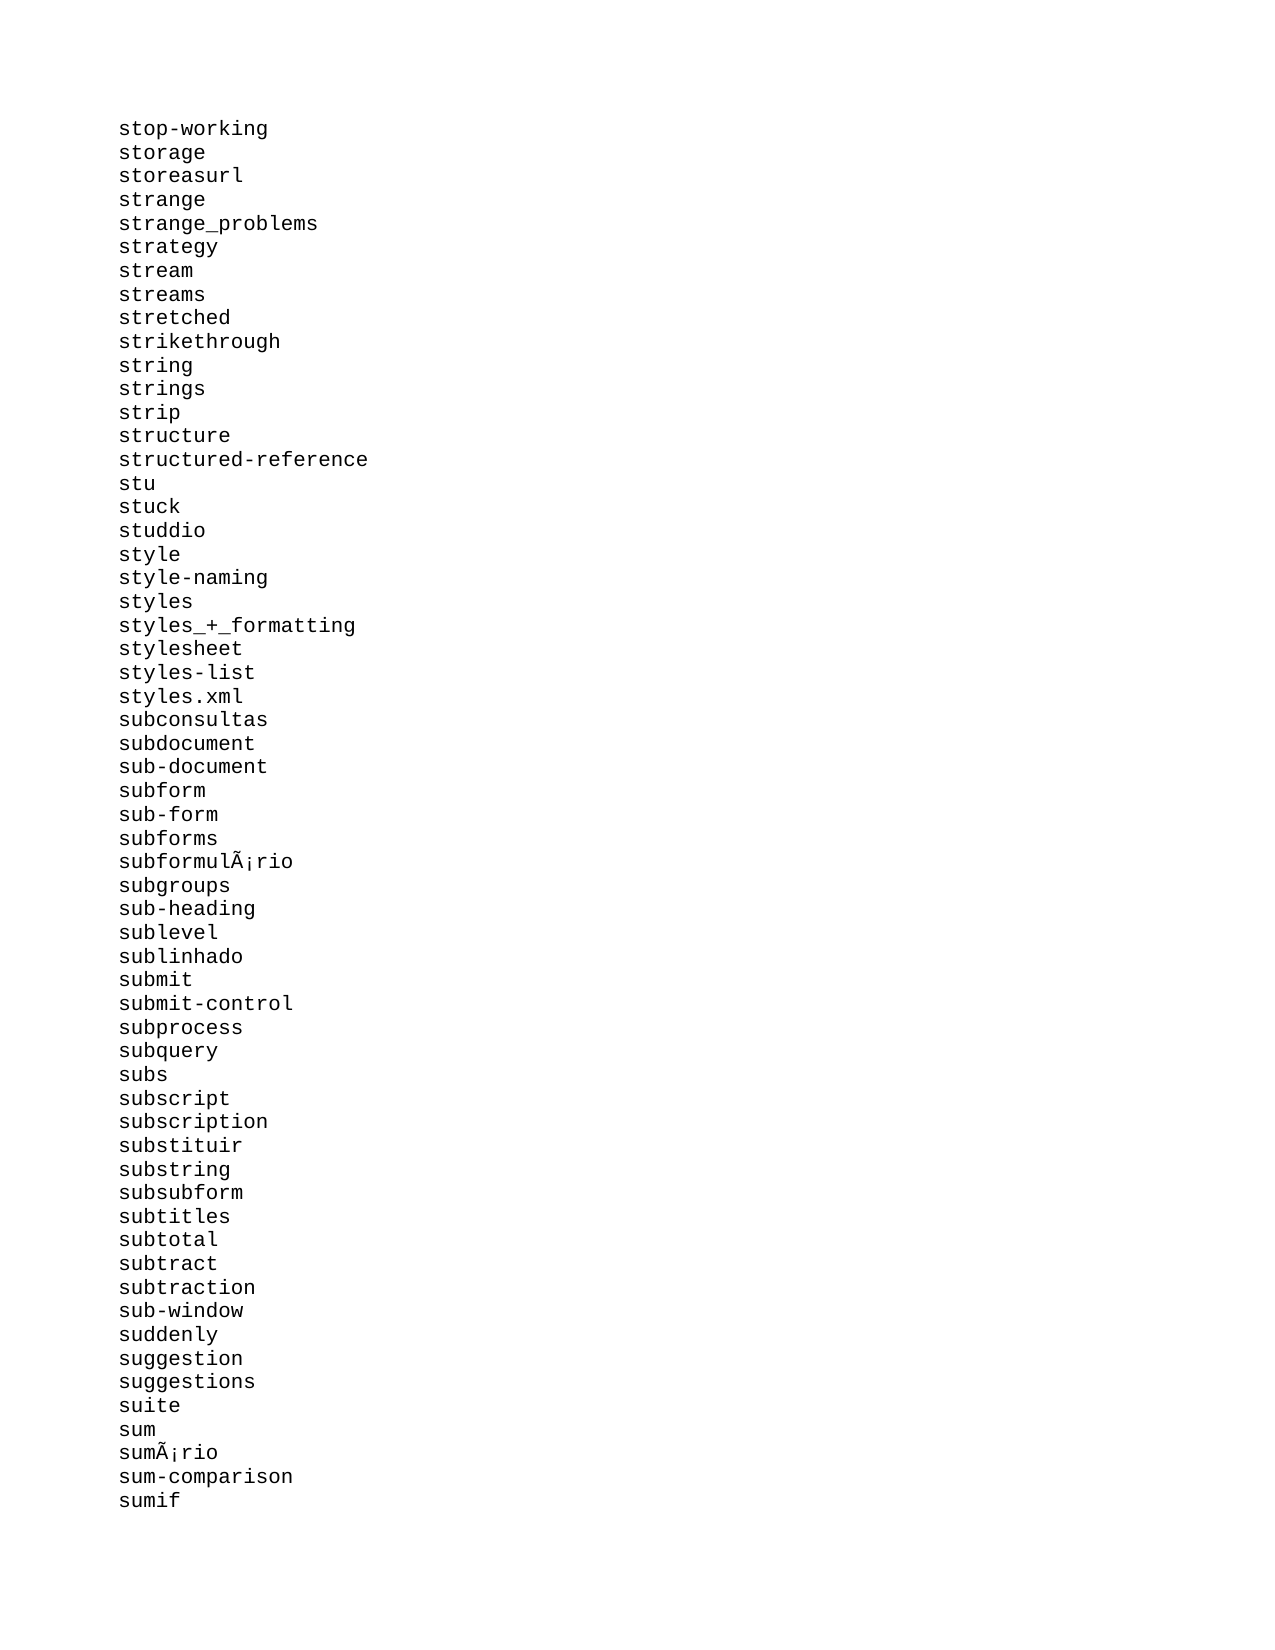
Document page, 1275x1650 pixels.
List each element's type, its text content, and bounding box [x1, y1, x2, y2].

text subform [118, 780, 1157, 804]
text strange [118, 189, 1157, 213]
text subquery [118, 1040, 1157, 1064]
text subforms [118, 827, 1157, 851]
text structured-reference [118, 449, 1157, 473]
text submit [118, 969, 1157, 993]
text styles_+_formatting [118, 615, 1157, 638]
text subgroups [118, 875, 1157, 898]
text subformulÃ¡rio [118, 851, 1157, 875]
text subtotal [118, 1229, 1157, 1253]
text streams [118, 284, 1157, 307]
text strip [118, 402, 1157, 426]
text suddenly [118, 1324, 1157, 1348]
text strategy [118, 236, 1157, 260]
text string [118, 354, 1157, 378]
text storeasurl [118, 165, 1157, 189]
text sum [118, 1419, 1157, 1442]
text styles.xml [118, 686, 1157, 709]
text sub-window [118, 1300, 1157, 1324]
text sum-comparison [118, 1466, 1157, 1489]
text style-naming [118, 567, 1157, 591]
text subscript [118, 1088, 1157, 1111]
text subsubform [118, 1182, 1157, 1206]
text suite [118, 1395, 1157, 1419]
text styles-list [118, 662, 1157, 686]
text storage [118, 142, 1157, 165]
text sub-form [118, 804, 1157, 827]
text subdocument [118, 733, 1157, 757]
text styles [118, 591, 1157, 615]
text subscription [118, 1111, 1157, 1135]
text suggestion [118, 1348, 1157, 1371]
text stuck [118, 496, 1157, 520]
text stop-working [118, 118, 1157, 142]
text suggestions [118, 1371, 1157, 1395]
text strange_problems [118, 213, 1157, 236]
text stu [118, 473, 1157, 496]
text sublevel [118, 922, 1157, 946]
text subtitles [118, 1206, 1157, 1229]
text sub-heading [118, 898, 1157, 922]
text substring [118, 1158, 1157, 1182]
text stretched [118, 307, 1157, 331]
text strikethrough [118, 331, 1157, 354]
text style [118, 544, 1157, 567]
text substituir [118, 1135, 1157, 1158]
text subprocess [118, 1017, 1157, 1040]
text stylesheet [118, 638, 1157, 662]
text studdio [118, 520, 1157, 544]
text sumÃ¡rio [118, 1442, 1157, 1466]
text sub-document [118, 757, 1157, 780]
text subtraction [118, 1277, 1157, 1300]
text stream [118, 260, 1157, 284]
text subs [118, 1064, 1157, 1088]
text subtract [118, 1253, 1157, 1277]
text structure [118, 426, 1157, 449]
text strings [118, 378, 1157, 402]
text subconsultas [118, 709, 1157, 733]
text sublinhado [118, 946, 1157, 969]
text submit-control [118, 993, 1157, 1017]
text sumif [118, 1489, 1157, 1513]
